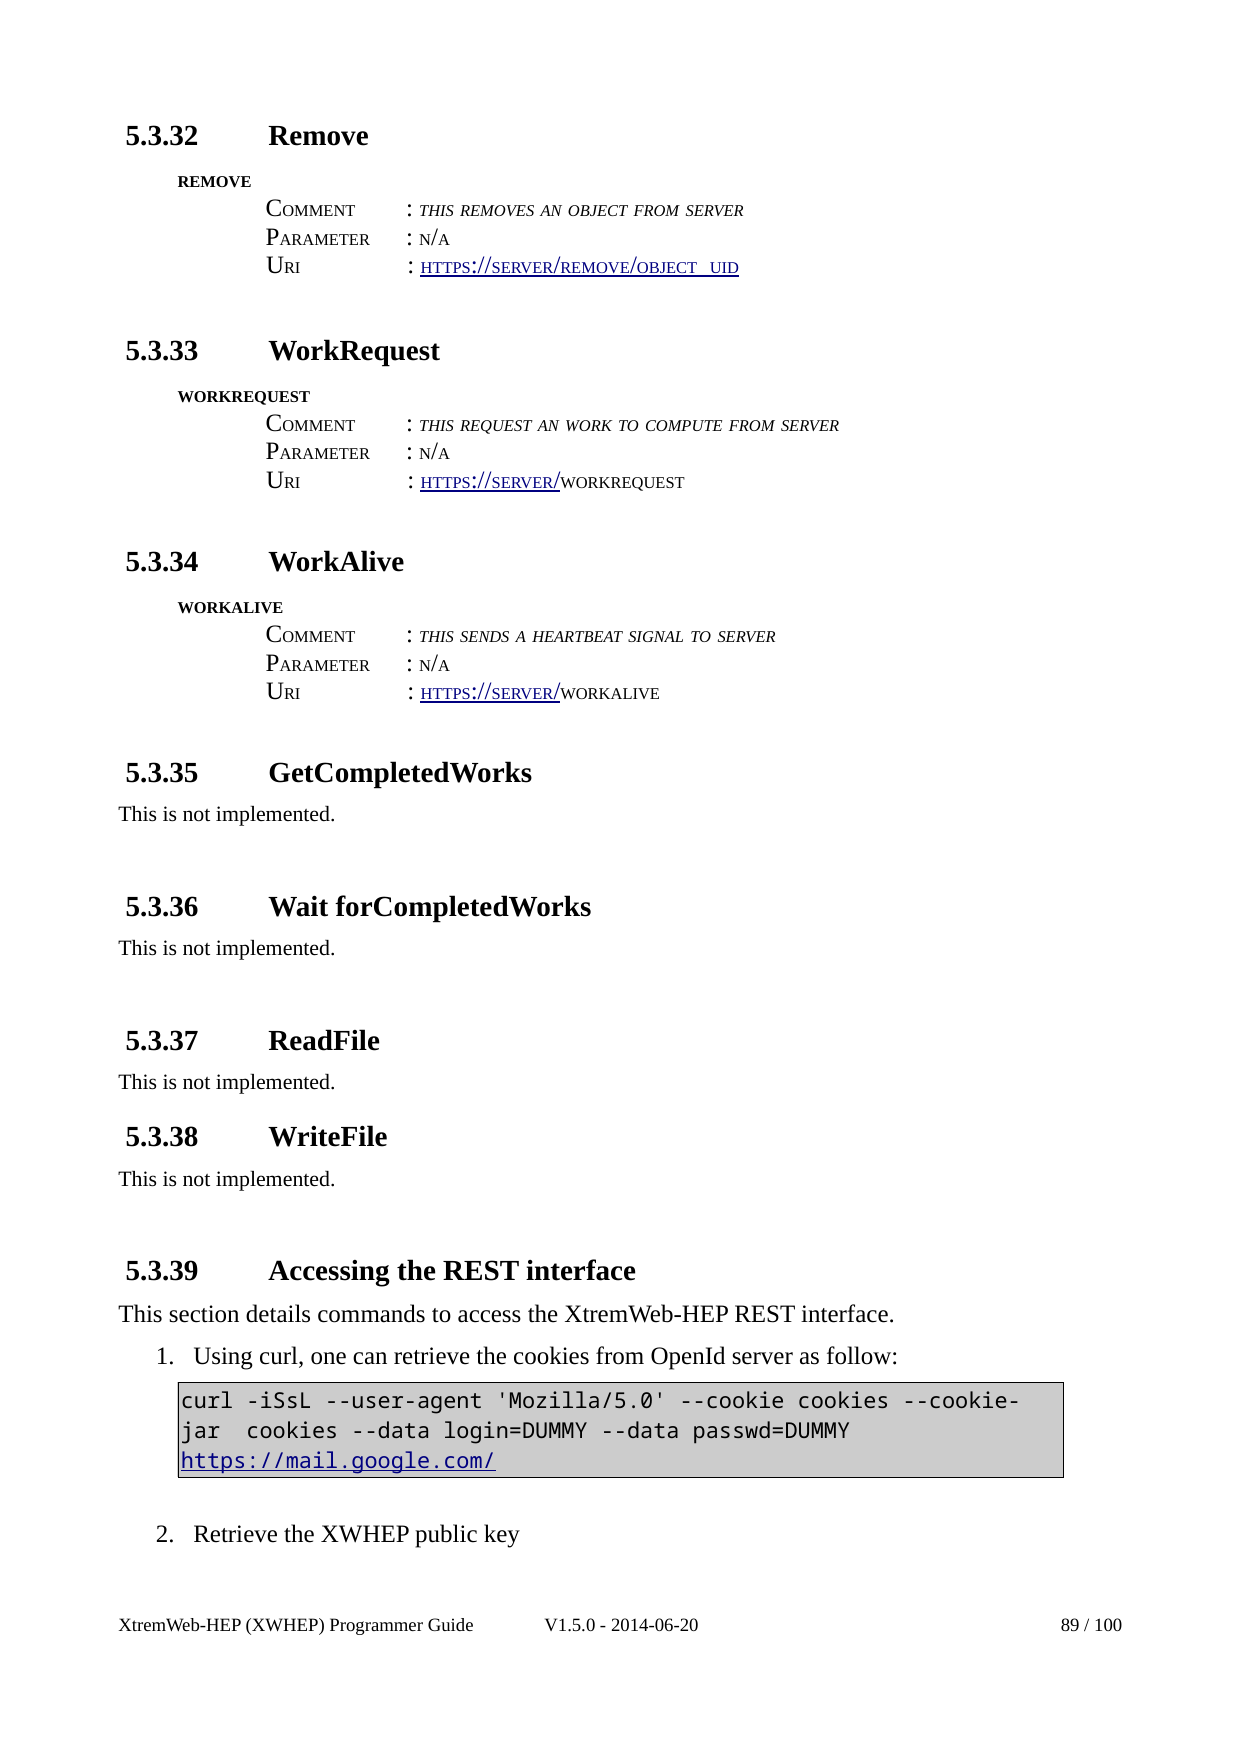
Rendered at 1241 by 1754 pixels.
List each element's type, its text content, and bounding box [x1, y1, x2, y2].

subtitle ReadFile [118, 1023, 1122, 1057]
text This is not implemented. [118, 801, 1122, 827]
list Retrieve the XWHEP public key [156, 1519, 1122, 1547]
subtitle Remove [118, 118, 1122, 152]
subtitle WriteFile [118, 1119, 1122, 1153]
text workrequest [177, 379, 1122, 408]
subtitle Accessing the REST interface [118, 1253, 1122, 1287]
subtitle WorkAlive [118, 544, 1122, 578]
text remove [177, 164, 1122, 193]
list Using curl, one can retrieve the cookies from OpenId server as follow: [156, 1341, 1122, 1369]
text Parameter : n/a [265, 436, 1122, 465]
text curl -iSsL --user-agent 'Mozilla/5.0' --cookie cookies --cookie-jar cookies --data login=DUMMY --data passwd=DUMMY https://mail.google.com/ [179, 1383, 1063, 1477]
text Comment : this request an work to compute from server [265, 408, 1122, 436]
text This is not implemented. [118, 1069, 1122, 1094]
text Comment : this removes an object from server [265, 193, 1122, 222]
text Parameter : n/a [265, 222, 1122, 250]
text workalive [177, 590, 1122, 619]
text Parameter : n/a [265, 648, 1122, 676]
text Uri : https://server/workalive [266, 676, 1122, 705]
text Uri : https://server/workrequest [266, 465, 1122, 494]
subtitle GetCompletedWorks [118, 755, 1122, 789]
text This is not implemented. [118, 935, 1122, 961]
subtitle WorkRequest [118, 333, 1122, 366]
text Uri : https://server/remove/object_uid [266, 250, 1122, 279]
text This section details commands to access the XtremWeb-HEP REST interface. [118, 1299, 1122, 1328]
text Comment : this sends a heartbeat signal to server [265, 619, 1122, 648]
text This is not implemented. [118, 1166, 1122, 1191]
subtitle Wait forCompletedWorks [118, 889, 1122, 923]
